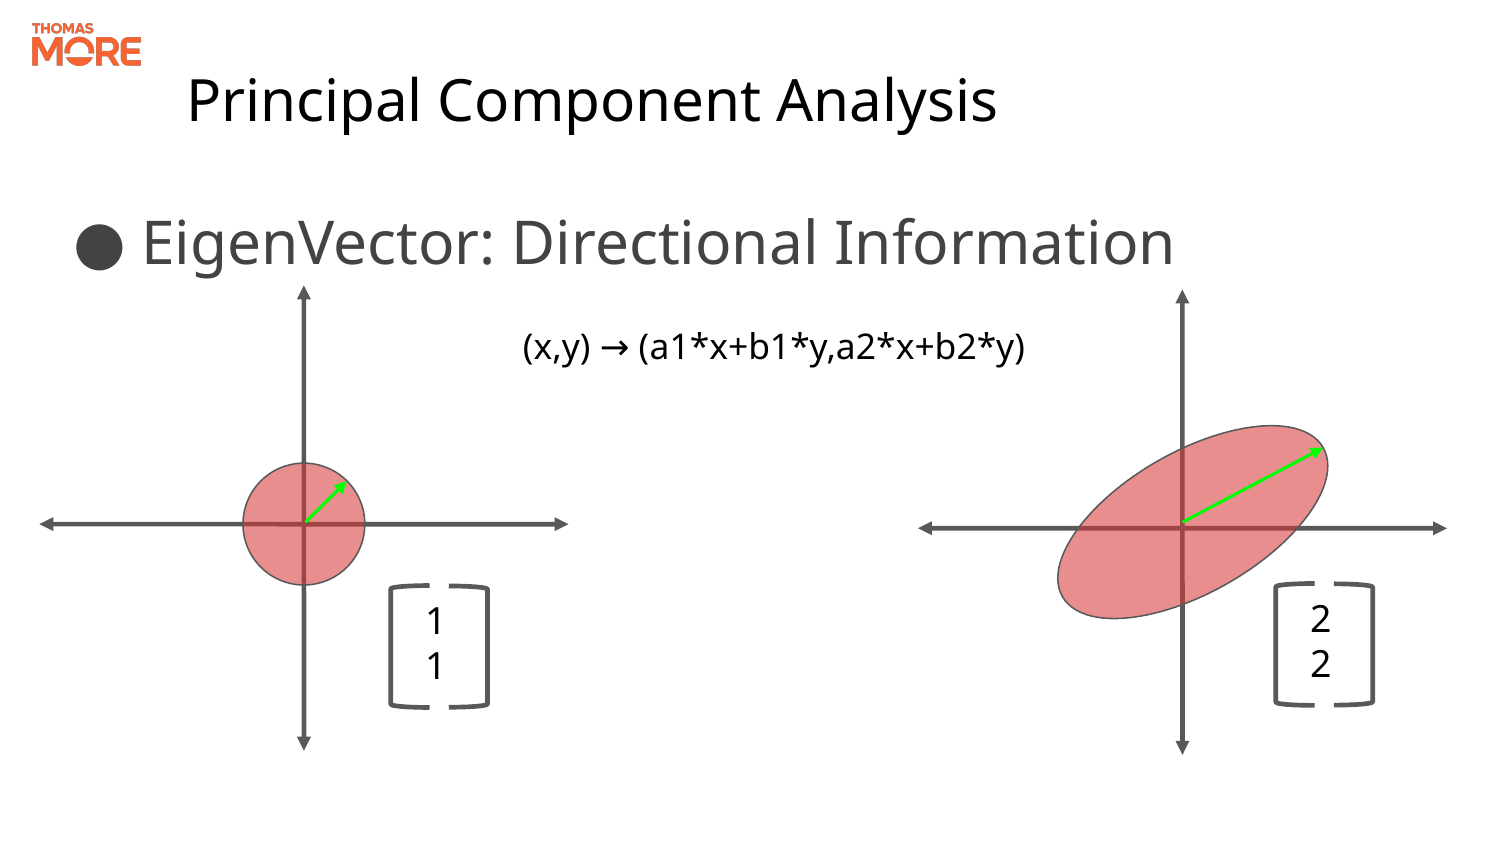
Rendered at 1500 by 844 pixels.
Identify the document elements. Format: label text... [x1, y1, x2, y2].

text_box [242, 463, 365, 586]
text_box [1057, 425, 1328, 619]
text_box 2 2 [1275, 580, 1433, 701]
title Principal Component Analysis [171, 48, 1449, 143]
text_box (x,y) → (a1*x+b1*y,a2*x+b2*y) [506, 309, 1051, 383]
list EigenVector: Directional Information [51, 189, 1476, 302]
text_box 1 1 [390, 582, 548, 703]
picture [22, 13, 151, 76]
